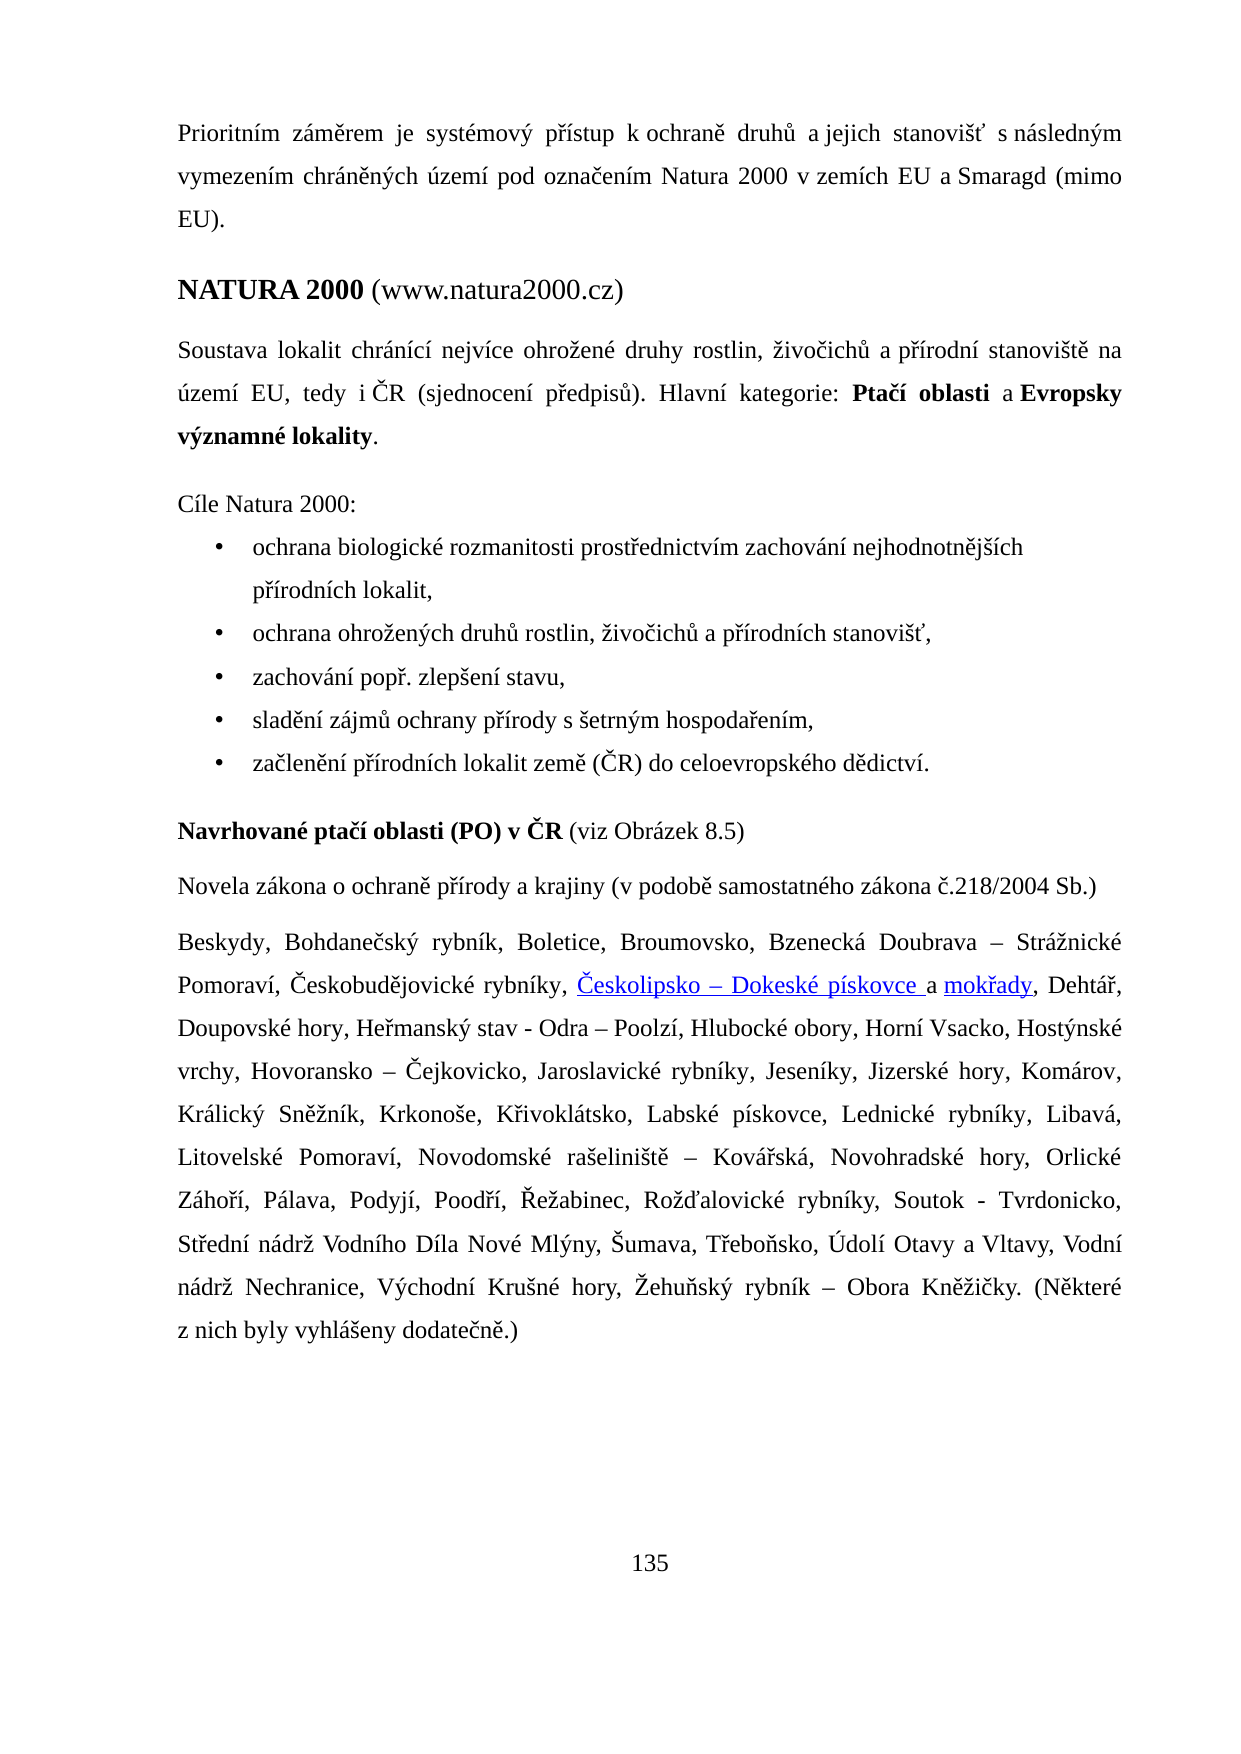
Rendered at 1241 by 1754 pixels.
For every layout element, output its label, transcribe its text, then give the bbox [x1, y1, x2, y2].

list začlenění přírodních lokalit země (ČR) do celoevropského dědictví. [215, 748, 1122, 777]
text Soustava lokalit chránící nejvíce ohrožené druhy rostlin, živočichů a přírodní stanoviště na území EU, tedy i ČR (sjednocení předpisů). Hlavní kategorie: Ptačí oblasti a Evropsky významné lokality. [177, 335, 1122, 450]
text Cíle Natura 2000: [177, 489, 1122, 518]
text Novela zákona o ochraně přírody a krajiny (v podobě samostatného zákona č.218/2004 Sb.) [177, 871, 1122, 900]
list zachování popř. zlepšení stavu, [215, 662, 1122, 690]
text NATURA 2000 (www.natura2000.cz) [177, 272, 1122, 306]
list ochrana ohrožených druhů rostlin, živočichů a přírodních stanovišť, [215, 618, 1122, 647]
list ochrana biologické rozmanitosti prostřednictvím zachování nejhodnotnějších přírodních lokalit, [215, 532, 1122, 604]
list sladění zájmů ochrany přírody s šetrným hospodařením, [215, 705, 1122, 733]
text Beskydy, Bohdanečský rybník, Boletice, Broumovsko, Bzenecká Doubrava – Strážnické Pomoraví, Českobudějovické rybníky, Českolipsko – Dokeské pískovce a mokřady, Dehtář, Doupovské hory, Heřmanský stav - Odra – Poolzí, Hlubocké obory, Horní Vsacko, Hostýnské vrchy, Hovoransko – Čejkovicko, Jaroslavické rybníky, Jeseníky, Jizerské hory, Komárov, Králický Sněžník, Krkonoše, Křivoklátsko, Labské pískovce, Lednické rybníky, Libavá, Litovelské Pomoraví, Novodomské rašeliniště – Kovářská, Novohradské hory, Orlické Záhoří, Pálava, Podyjí, Poodří, Řežabinec, Rožďalovické rybníky, Soutok - Tvrdonicko, Střední nádrž Vodního Díla Nové Mlýny, Šumava, Třeboňsko, Údolí Otavy a Vltavy, Vodní nádrž Nechranice, Východní Krušné hory, Žehuňský rybník – Obora Kněžičky. (Některé z nich byly vyhlášeny dodatečně.) [177, 927, 1122, 1344]
text Prioritním záměrem je systémový přístup k ochraně druhů a jejich stanovišť s následným vymezením chráněných území pod označením Natura 2000 v zemích EU a Smaragd (mimo EU). [177, 118, 1122, 233]
text Navrhované ptačí oblasti (PO) v ČR (viz Obrázek 8.5) [177, 816, 1122, 844]
